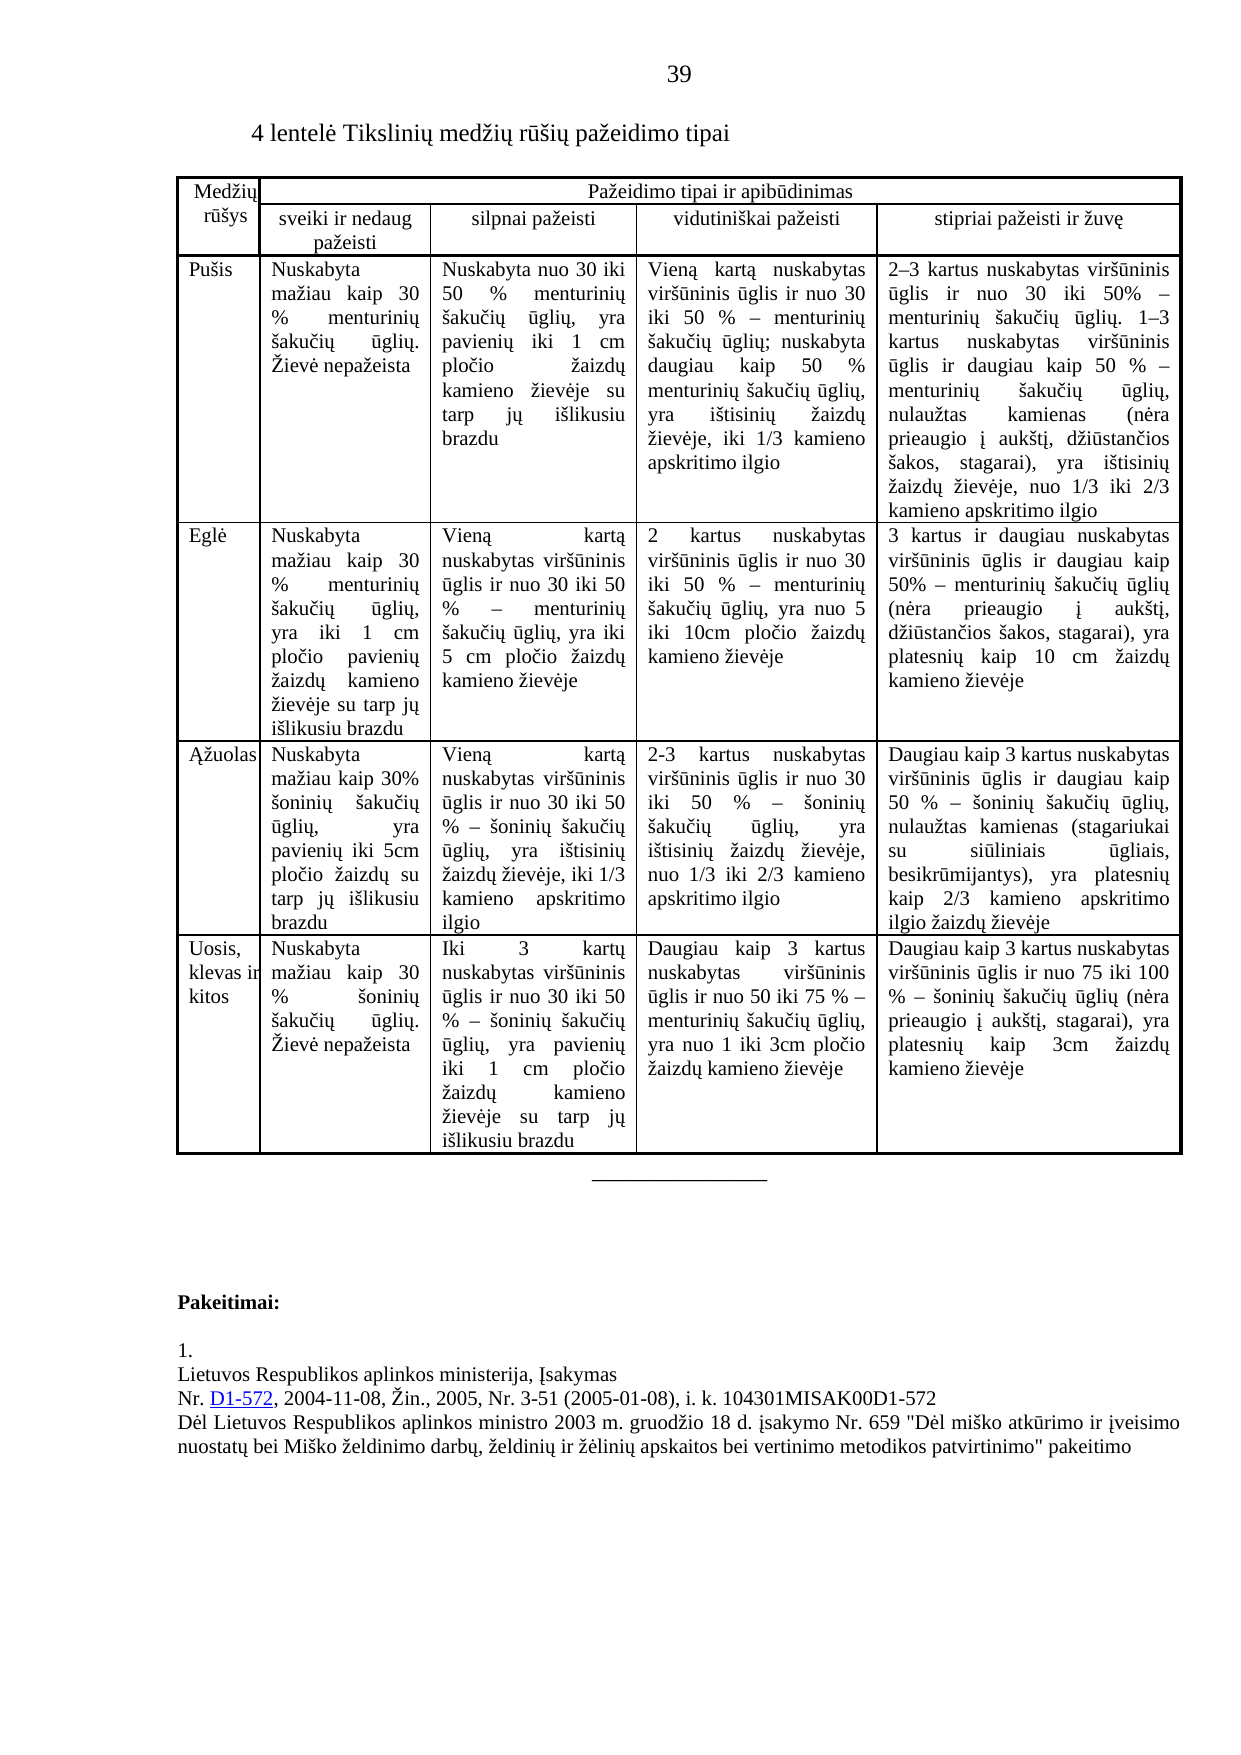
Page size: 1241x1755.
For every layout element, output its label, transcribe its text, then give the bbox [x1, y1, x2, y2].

text ______________ [177, 1155, 1181, 1184]
table_cell Daugiau kaip 3 kartus nuskabytas viršūninis ūglis ir nuo 50 iki 75 % – menturinių šakučių ūglių, yra nuo 1 iki 3cm pločio žaizdų kamieno žievėje [637, 936, 876, 1152]
text Lietuvos Respublikos aplinkos ministerija, Įsakymas [177, 1362, 1181, 1386]
table_cell Nuskabyta mažiau kaip 30% šoninių šakučių ūglių, yra pavienių iki 5cm pločio žaizdų su tarp jų išlikusiu brazdu [261, 742, 430, 934]
table_cell Eglė [179, 523, 259, 740]
table_cell Nuskabyta mažiau kaip 30 % šoninių šakučių ūglių. Žievė nepažeista [261, 936, 430, 1152]
table_cell Pušis [179, 257, 259, 522]
table_cell Vieną kartą nuskabytas viršūninis ūglis ir nuo 30 iki 50 % – menturinių šakučių ūglių; nuskabyta daugiau kaip 50 % menturinių šakučių ūglių, yra ištisinių žaizdų žievėje, iki 1/3 kamieno apskritimo ilgio [637, 257, 876, 522]
table_header Pažeidimo tipai ir apibūdinimas [261, 179, 1179, 203]
table_cell 2-3 kartus nuskabytas viršūninis ūglis ir nuo 30 iki 50 % – šoninių šakučių ūglių, yra ištisinių žaizdų žievėje, nuo 1/3 iki 2/3 kamieno apskritimo ilgio [637, 742, 876, 934]
table_cell sveiki ir nedaug pažeisti [261, 205, 430, 254]
table_cell Uosis, klevas ir kitos [179, 936, 259, 1152]
table_cell Ąžuolas [179, 742, 259, 934]
table_cell Nuskabyta mažiau kaip 30 % menturinių šakučių ūglių. Žievė nepažeista [261, 257, 430, 522]
table_cell stipriai pažeisti ir žuvę [878, 205, 1179, 254]
table_cell Nuskabyta nuo 30 iki 50 % menturinių šakučių ūglių, yra pavienių iki 1 cm pločio žaizdų kamieno žievėje su tarp jų išlikusiu brazdu [431, 257, 636, 522]
table_cell 2 kartus nuskabytas viršūninis ūglis ir nuo 30 iki 50 % – menturinių šakučių ūglių, yra nuo 5 iki 10cm pločio žaizdų kamieno žievėje [637, 523, 876, 740]
table_cell Vieną kartą nuskabytas viršūninis ūglis ir nuo 30 iki 50 % – šoninių šakučių ūglių, yra ištisinių žaizdų žievėje, iki 1/3 kamieno apskritimo ilgio [431, 742, 636, 934]
text 1. [177, 1338, 1181, 1362]
text 4 lentelė Tikslinių medžių rūšių pažeidimo tipai [177, 118, 1181, 147]
text Nr. D1-572, 2004-11-08, Žin., 2005, Nr. 3-51 (2005-01-08), i. k. 104301MISAK00D1-572 [177, 1386, 1181, 1410]
table_cell Vieną kartą nuskabytas viršūninis ūglis ir nuo 30 iki 50 % – menturinių šakučių ūglių, yra iki 5 cm pločio žaizdų kamieno žievėje [431, 523, 636, 740]
table_cell 2–3 kartus nuskabytas viršūninis ūglis ir nuo 30 iki 50% – menturinių šakučių ūglių. 1–3 kartus nuskabytas viršūninis ūglis ir daugiau kaip 50 % – menturinių šakučių ūglių, nulaužtas kamienas (nėra prieaugio į aukštį, džiūstančios šakos, stagarai), yra ištisinių žaizdų žievėje, nuo 1/3 iki 2/3 kamieno apskritimo ilgio [878, 257, 1179, 522]
table_cell 3 kartus ir daugiau nuskabytas viršūninis ūglis ir daugiau kaip 50% – menturinių šakučių ūglių (nėra prieaugio į aukštį, džiūstančios šakos, stagarai), yra platesnių kaip 10 cm žaizdų kamieno žievėje [878, 523, 1179, 740]
text Dėl Lietuvos Respublikos aplinkos ministro 2003 m. gruodžio 18 d. įsakymo Nr. 659 "Dėl miško atkūrimo ir įveisimo nuostatų bei Miško želdinimo darbų, želdinių ir žėlinių apskaitos bei vertinimo metodikos patvirtinimo" pakeitimo [177, 1410, 1181, 1458]
text Pakeitimai: [177, 1290, 1181, 1314]
table_cell Iki 3 kartų nuskabytas viršūninis ūglis ir nuo 30 iki 50 % – šoninių šakučių ūglių, yra pavienių iki 1 cm pločio žaizdų kamieno žievėje su tarp jų išlikusiu brazdu [431, 936, 636, 1152]
table_cell Daugiau kaip 3 kartus nuskabytas viršūninis ūglis ir nuo 75 iki 100 % – šoninių šakučių ūglių (nėra prieaugio į aukštį, stagarai), yra platesnių kaip 3cm žaizdų kamieno žievėje [878, 936, 1179, 1152]
table_cell silpnai pažeisti [431, 205, 636, 254]
table_cell Nuskabyta mažiau kaip 30 % menturinių šakučių ūglių, yra iki 1 cm pločio pavienių žaizdų kamieno žievėje su tarp jų išlikusiu brazdu [261, 523, 430, 740]
table_cell vidutiniškai pažeisti [637, 205, 876, 254]
table_cell Daugiau kaip 3 kartus nuskabytas viršūninis ūglis ir daugiau kaip 50 % – šoninių šakučių ūglių, nulaužtas kamienas (stagariukai su siūliniais ūgliais, besikrūmijantys), yra platesnių kaip 2/3 kamieno apskritimo ilgio žaizdų žievėje [878, 742, 1179, 934]
table_header Medžių rūšys [179, 179, 258, 254]
